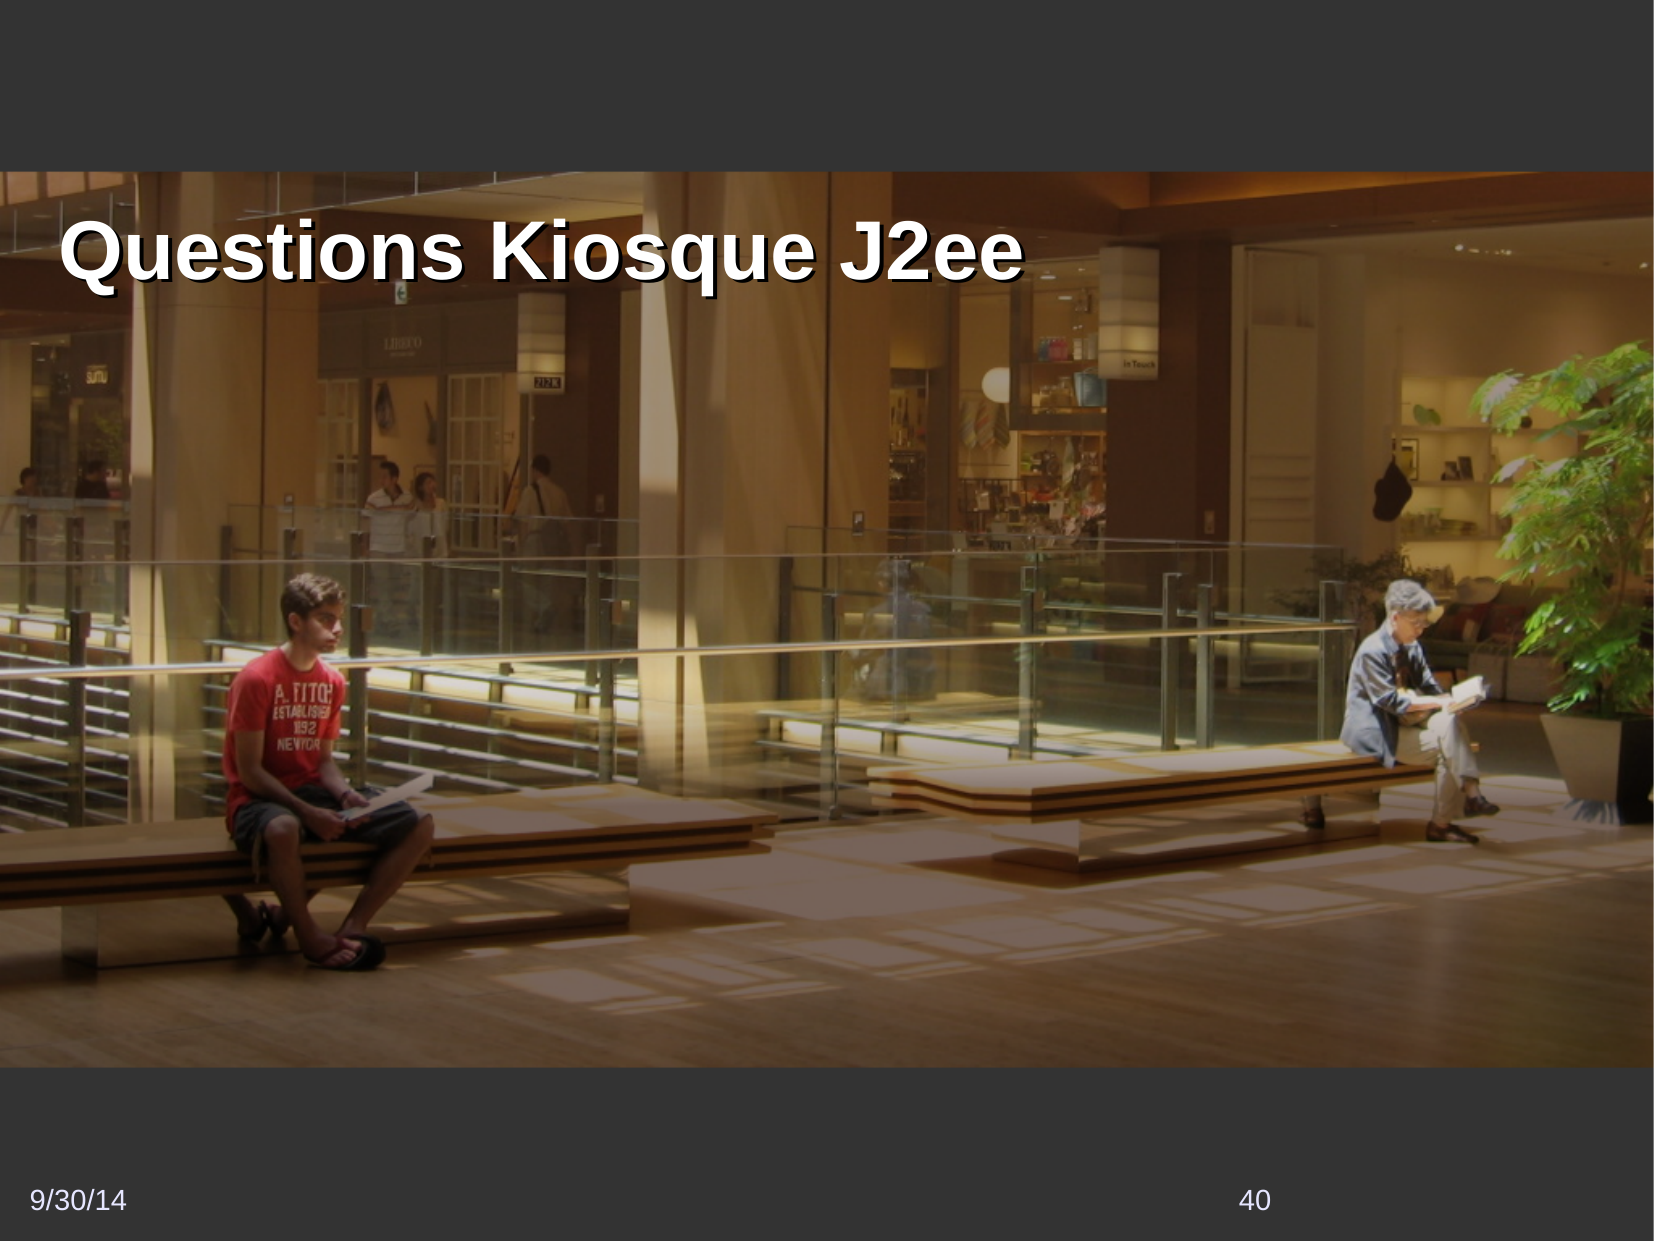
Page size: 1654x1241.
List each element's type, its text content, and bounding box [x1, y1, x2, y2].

text_box [1238, 1181, 1625, 1240]
picture [0, 0, 1654, 1241]
text_box 9/30/14 [29, 1181, 415, 1240]
title Questions Kiosque J2ee [59, 195, 1536, 296]
